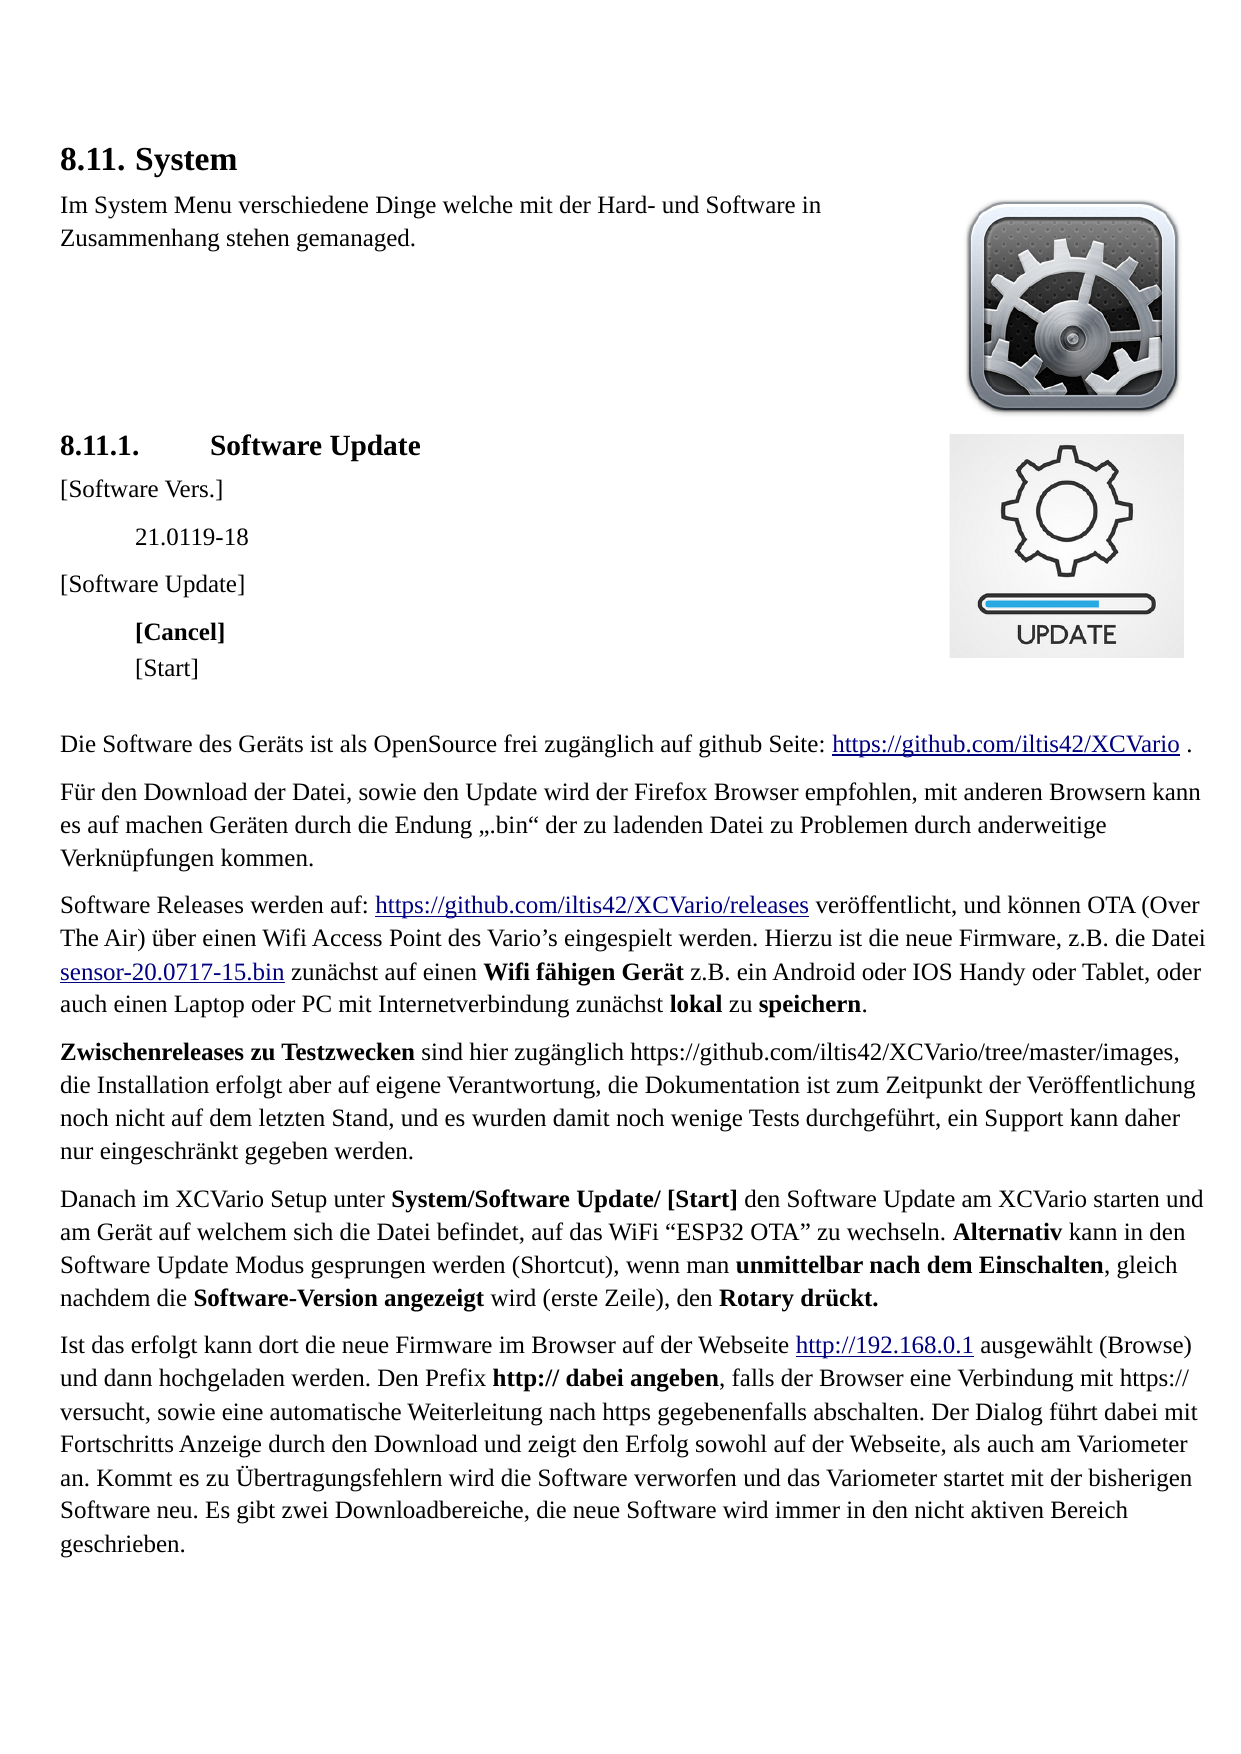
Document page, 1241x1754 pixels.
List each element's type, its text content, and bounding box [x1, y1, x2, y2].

text [Software Vers.] [60, 474, 949, 503]
text Zwischenreleases zu Testzwecken sind hier zugänglich https://github.com/iltis42/XCVario/tree/master/images, die Installation erfolgt aber auf eigene Verantwortung, die Dokumentation ist zum Zeitpunkt der Veröffentlichung noch nicht auf dem letzten Stand, und es wurden damit noch wenige Tests durchgeführt, ein Support kann daher nur eingeschränkt gegeben werden. [60, 1037, 1207, 1165]
text Im System Menu verschiedene Dinge welche mit der Hard- und Software in Zusammenhang stehen gemanaged. [60, 190, 954, 252]
subtitle System [60, 139, 1207, 178]
text [1184, 569, 1207, 598]
text Danach im XCVario Setup unter System/Software Update/ [Start] den Software Update am XCVario starten und am Gerät auf welchem sich die Datei befindet, auf das WiFi “ESP32 OTA” zu wechseln. Alternativ kann in den Software Update Modus gesprungen werden (Shortcut), wenn man unmittelbar nach dem Einschalten, gleich nachdem die Software-Version angezeigt wird (erste Zeile), den Rotary drückt. [60, 1184, 1207, 1312]
picture [949, 434, 1184, 658]
text [1184, 617, 1207, 646]
text [Start] [60, 653, 1207, 682]
text 21.0119-18 [60, 522, 949, 551]
text Für den Download der Datei, sowie den Update wird der Firefox Browser empfohlen, mit anderen Browsern kann es auf machen Geräten durch die Endung „.bin“ der zu ladenden Datei zu Problemen durch anderweitige Verknüpfungen kommen. [60, 777, 1207, 872]
text [1184, 474, 1207, 503]
text [Software Update] [60, 569, 949, 598]
text Die Software des Geräts ist als OpenSource frei zugänglich auf github Seite: https://github.com/iltis42/XCVario . [60, 729, 1207, 758]
text [1184, 522, 1207, 551]
picture [954, 188, 1191, 424]
text Ist das erfolgt kann dort die neue Firmware im Browser auf der Webseite http://192.168.0.1 ausgewählt (Browse) und dann hochgeladen werden. Den Prefix http:// dabei angeben, falls der Browser eine Verbindung mit https:// versucht, sowie eine automatische Weiterleitung nach https gegebenenfalls abschalten. Der Dialog führt dabei mit Fortschritts Anzeige durch den Download und zeigt den Erfolg sowohl auf der Webseite, als auch am Variometer an. Kommt es zu Übertragungsfehlern wird die Software verworfen und das Variometer startet mit der bisherigen Software neu. Es gibt zwei Downloadbereiche, die neue Software wird immer in den nicht aktiven Bereich geschrieben. [60, 1331, 1207, 1557]
text Software Releases werden auf: https://github.com/iltis42/XCVario/releases veröffentlicht, und können OTA (Over The Air) über einen Wifi Access Point des Vario’s eingespielt werden. Hierzu ist die neue Firmware, z.B. die Datei sensor-20.0717-15.bin zunächst auf einen Wifi fähigen Gerät z.B. ein Android oder IOS Handy oder Tablet, oder auch einen Laptop oder PC mit Internetverbindung zunächst lokal zu speichern. [60, 891, 1207, 1018]
text [Cancel] [60, 617, 949, 646]
subtitle Software Update [60, 428, 1207, 462]
